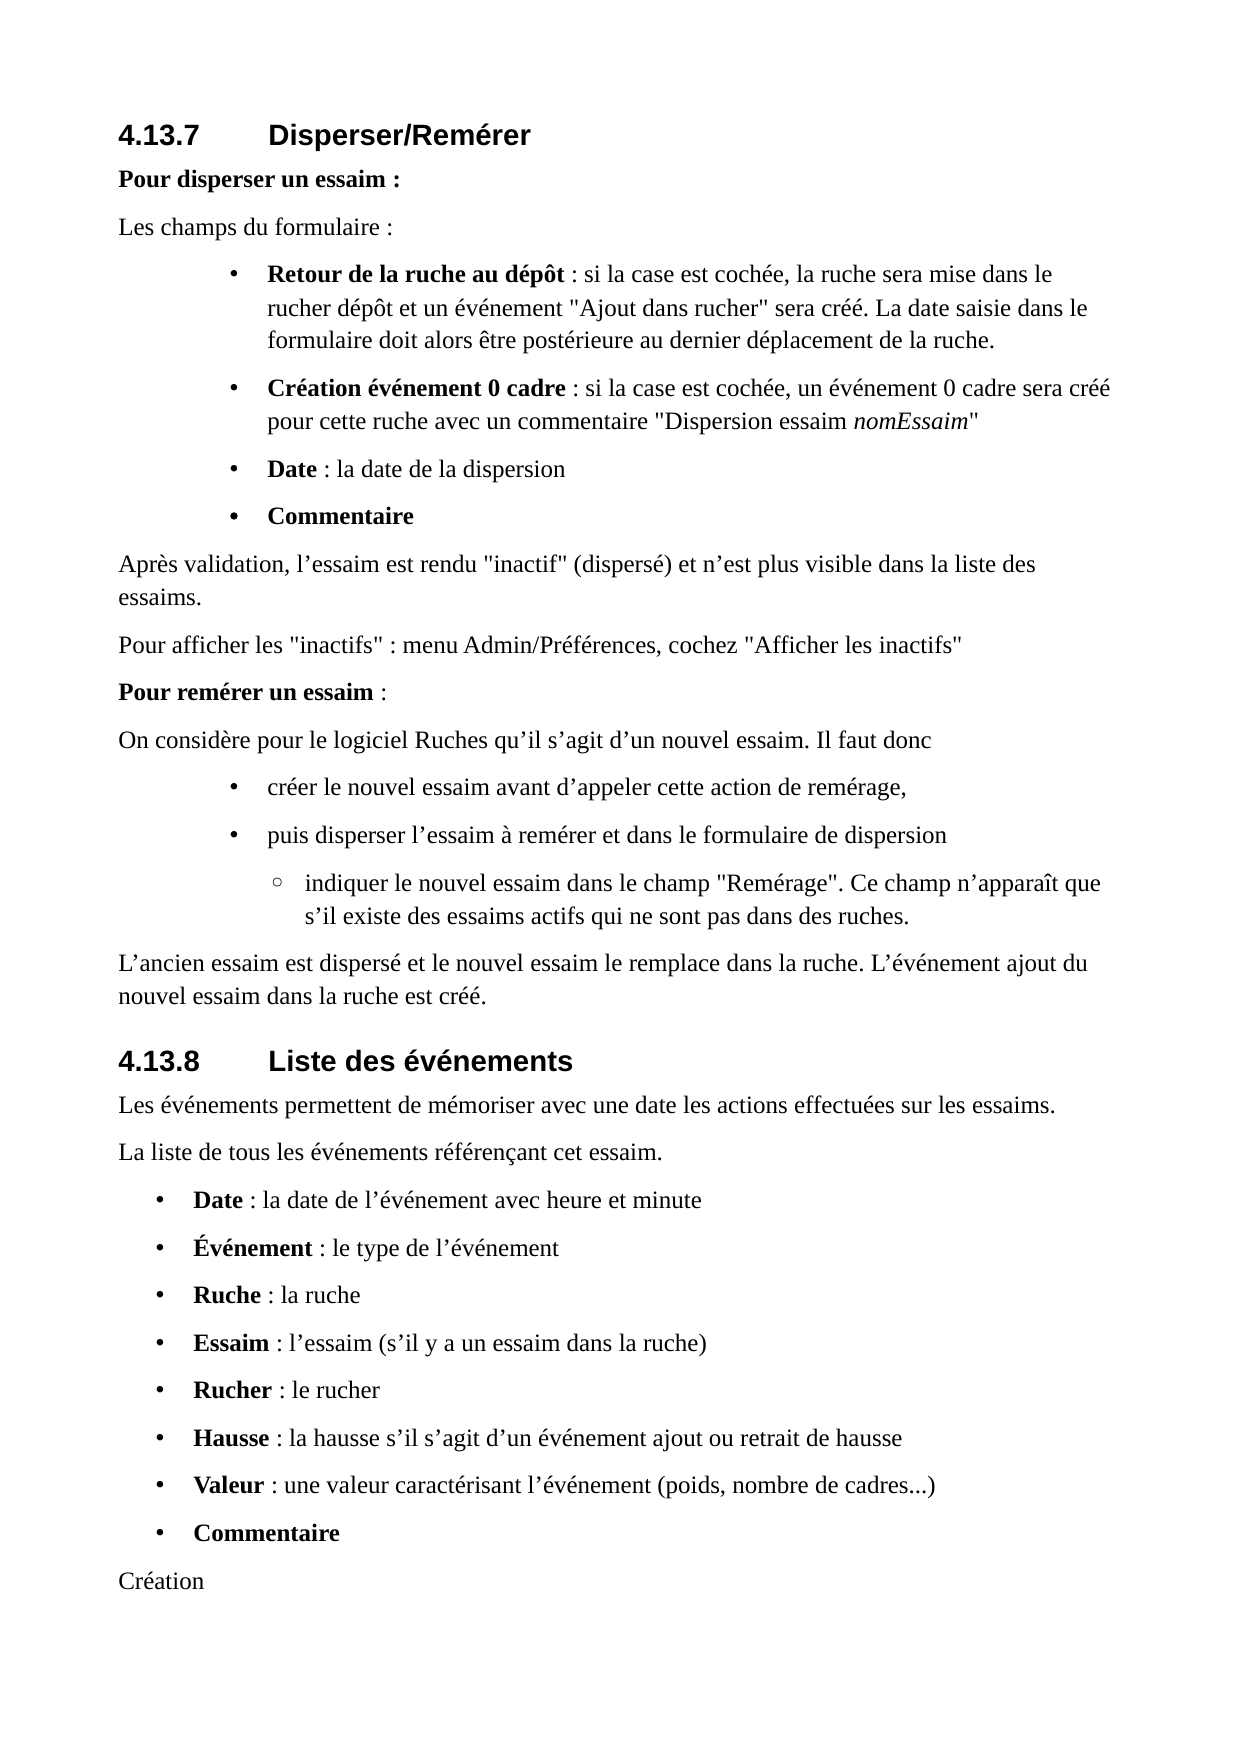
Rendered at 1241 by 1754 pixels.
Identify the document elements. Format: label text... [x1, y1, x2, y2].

list Commentaire [156, 1518, 1122, 1547]
list Rucher : le rucher [156, 1375, 1122, 1404]
text La liste de tous les événements référençant cet essaim. [118, 1137, 1122, 1166]
list Date : la date de l’événement avec heure et minute [156, 1185, 1122, 1214]
list Ruche : la ruche [156, 1280, 1122, 1309]
text Après validation, l’essaim est rendu "inactif" (dispersé) et n’est plus visible dans la liste des essaims. [118, 549, 1122, 611]
text Pour remérer un essaim : [118, 677, 1122, 706]
subtitle Disperser/Remérer [118, 118, 1122, 152]
text Pour disperser un essaim : [118, 164, 1122, 193]
subtitle Liste des événements [118, 1043, 1122, 1077]
text L’ancien essaim est dispersé et le nouvel essaim le remplace dans la ruche. L’événement ajout du nouvel essaim dans la ruche est créé. [118, 948, 1122, 1010]
text Les champs du formulaire : [118, 212, 1122, 241]
text Création [118, 1566, 1122, 1594]
list Commentaire [229, 501, 1122, 530]
list Événement : le type de l’événement [156, 1233, 1122, 1261]
list puis disperser l’essaim à remérer et dans le formulaire de dispersion [229, 820, 1122, 849]
list Date : la date de la dispersion [229, 454, 1122, 483]
list Essaim : l’essaim (s’il y a un essaim dans la ruche) [156, 1328, 1122, 1357]
text Les événements permettent de mémoriser avec une date les actions effectuées sur les essaims. [118, 1090, 1122, 1118]
text Pour afficher les "inactifs" : menu Admin/Préférences, cochez "Afficher les inactifs" [118, 630, 1122, 658]
list créer le nouvel essaim avant d’appeler cette action de remérage, [229, 772, 1122, 801]
text On considère pour le logiciel Ruches qu’il s’agit d’un nouvel essaim. Il faut donc [118, 725, 1122, 754]
list Retour de la ruche au dépôt : si la case est cochée, la ruche sera mise dans le rucher dépôt et un événement "Ajout dans rucher" sera créé. La date saisie dans le formulaire doit alors être postérieure au dernier déplacement de la ruche. [229, 259, 1122, 354]
list indiquer le nouvel essaim dans le champ "Remérage". Ce champ n’apparaît que s’il existe des essaims actifs qui ne sont pas dans des ruches. [267, 868, 1122, 929]
list Hausse : la hausse s’il s’agit d’un événement ajout ou retrait de hausse [156, 1423, 1122, 1452]
list Création événement 0 cadre : si la case est cochée, un événement 0 cadre sera créé pour cette ruche avec un commentaire "Dispersion essaim nomEssaim" [229, 373, 1122, 435]
list Valeur : une valeur caractérisant l’événement (poids, nombre de cadres...) [156, 1471, 1122, 1499]
